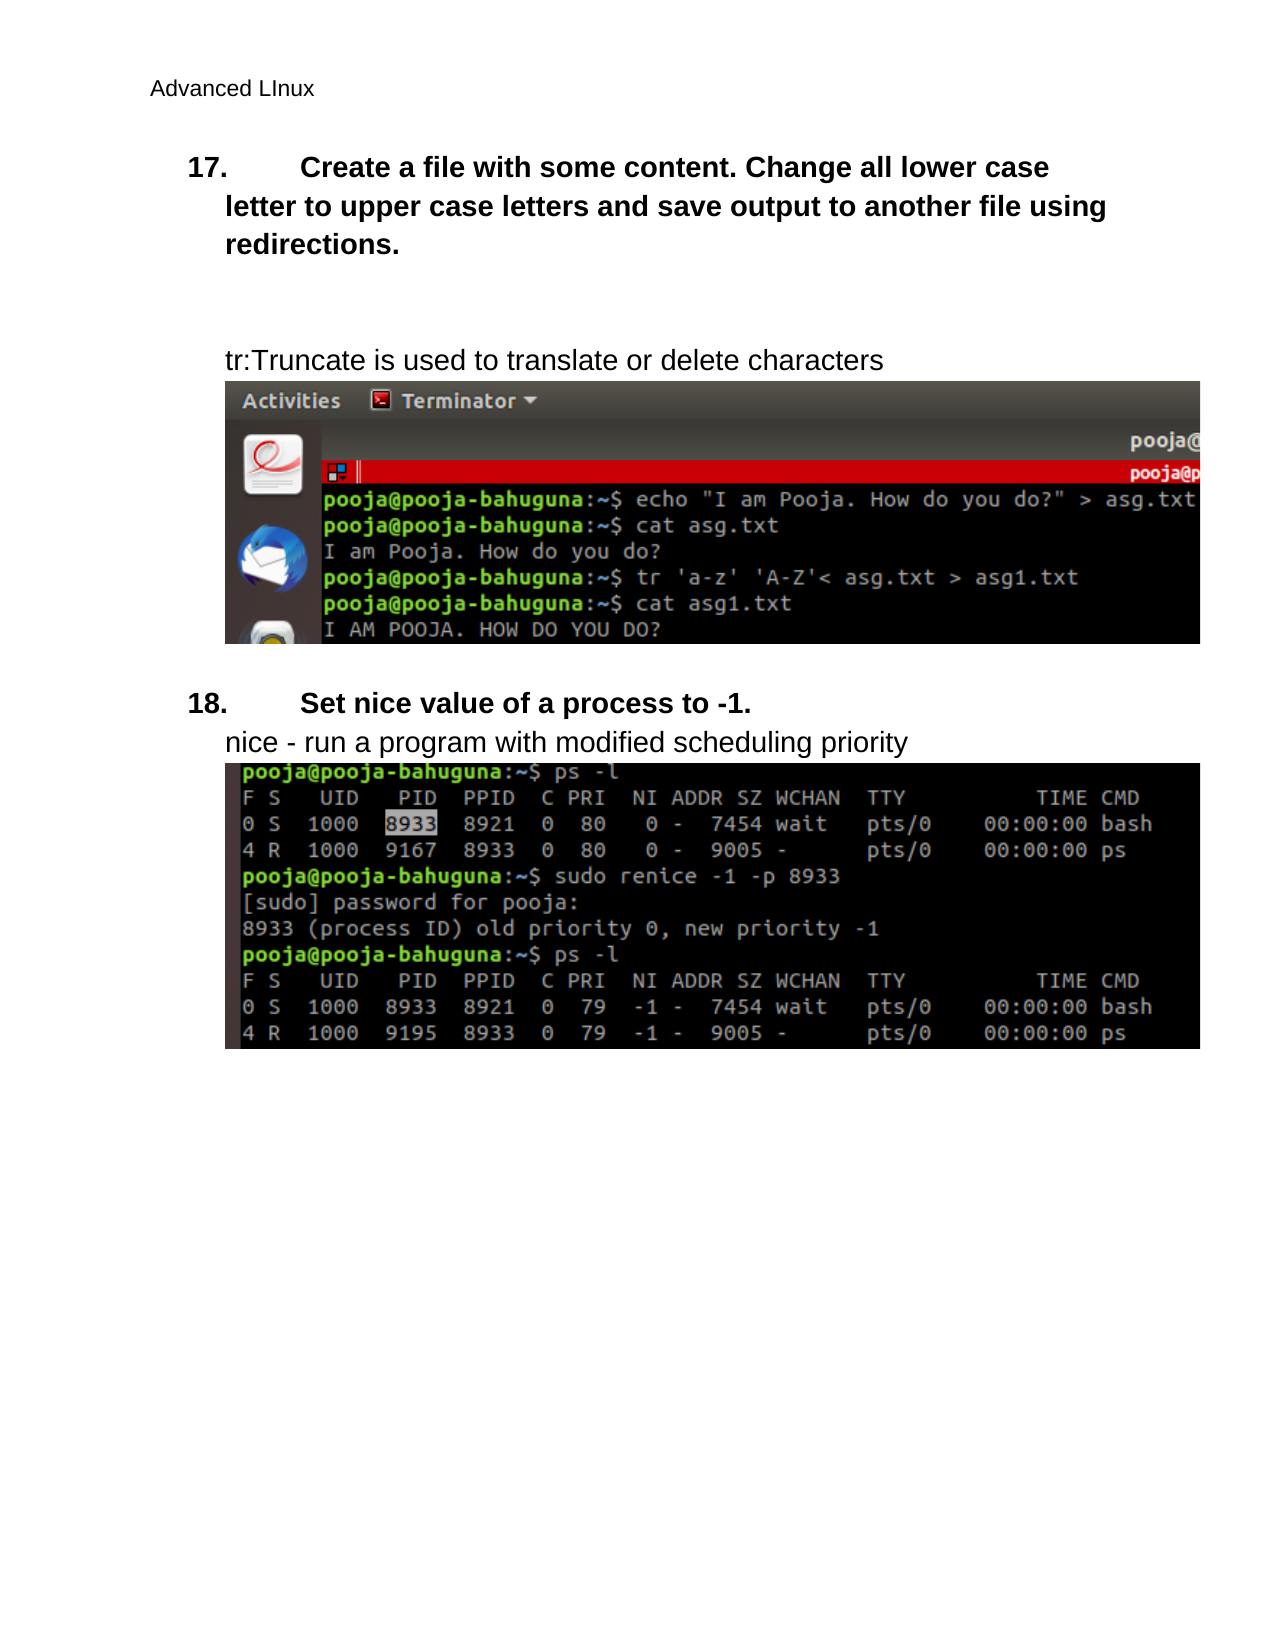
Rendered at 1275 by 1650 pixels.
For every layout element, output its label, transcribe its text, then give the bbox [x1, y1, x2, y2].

text nice - run a program with modified scheduling priority [225, 725, 1125, 758]
picture [225, 381, 1200, 644]
picture [225, 763, 1200, 1049]
text tr:Truncate is used to translate or delete characters [225, 343, 1125, 376]
list Create a file with some content. Change all lower case letter to upper case letters and save output to another file using redirections. [187, 150, 1125, 261]
list Set nice value of a process to -1. [187, 686, 1125, 720]
